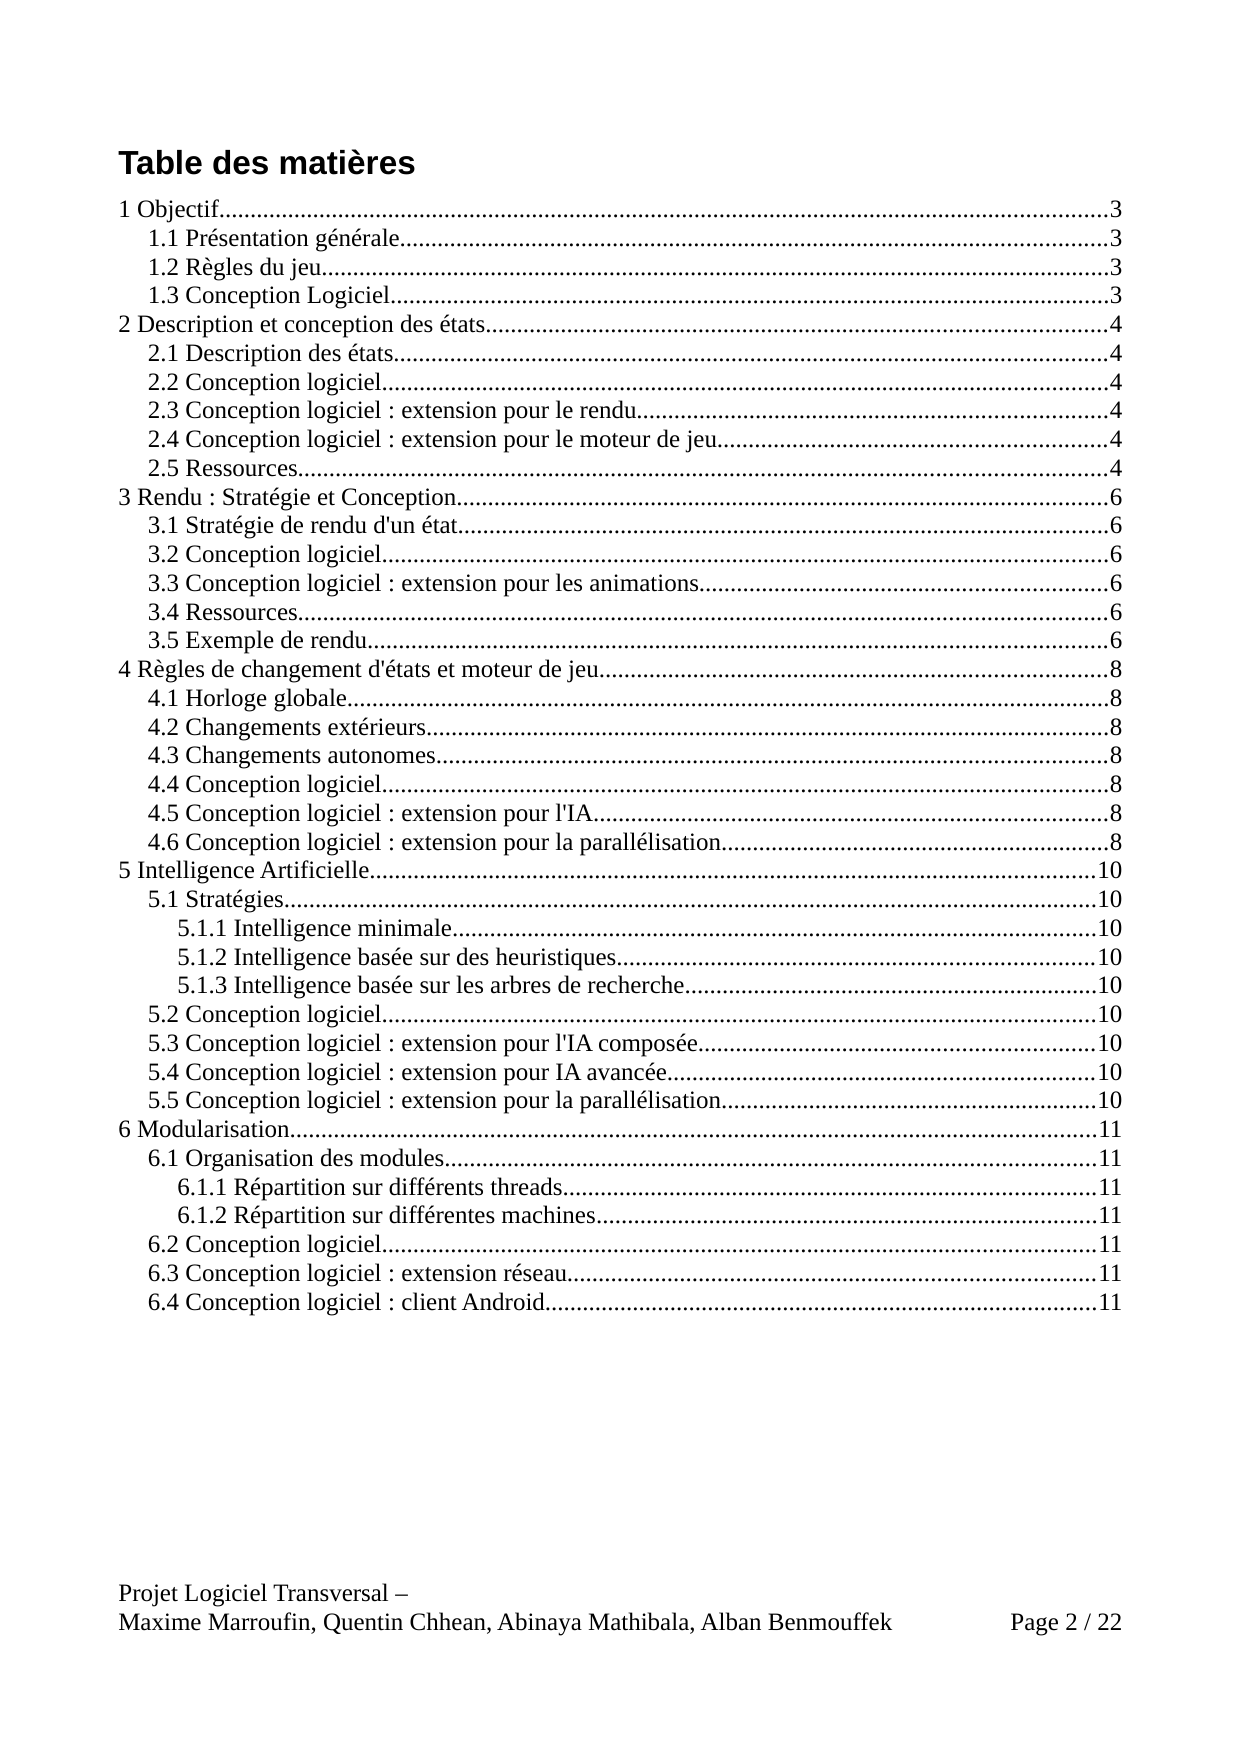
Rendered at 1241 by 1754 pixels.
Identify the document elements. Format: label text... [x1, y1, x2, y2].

text 5.2 Conception logiciel 10 [148, 999, 1122, 1028]
text 3.2 Conception logiciel 6 [148, 539, 1122, 568]
text 5 Intelligence Artificielle 10 [118, 855, 1122, 884]
text 6 Modularisation 11 [118, 1114, 1122, 1143]
text 5.1.2 Intelligence basée sur des heuristiques 10 [177, 942, 1122, 970]
text 2.3 Conception logiciel : extension pour le rendu 4 [148, 395, 1122, 424]
text 5.1.3 Intelligence basée sur les arbres de recherche 10 [177, 970, 1122, 999]
text 4.1 Horloge globale 8 [148, 683, 1122, 712]
text 5.1 Stratégies 10 [148, 884, 1122, 913]
text 2.1 Description des états 4 [148, 338, 1122, 367]
text 4.4 Conception logiciel 8 [148, 769, 1122, 798]
text 1.2 Règles du jeu 3 [148, 252, 1122, 280]
text 4.2 Changements extérieurs 8 [148, 712, 1122, 740]
text 4.5 Conception logiciel : extension pour l'IA 8 [148, 798, 1122, 827]
text 4 Règles de changement d'états et moteur de jeu 8 [118, 654, 1122, 683]
text 5.4 Conception logiciel : extension pour IA avancée 10 [148, 1057, 1122, 1085]
text 6.1.2 Répartition sur différentes machines 11 [177, 1200, 1122, 1229]
text 3.5 Exemple de rendu 6 [148, 625, 1122, 654]
text 1.1 Présentation générale 3 [148, 223, 1122, 252]
text 4.3 Changements autonomes 8 [148, 740, 1122, 769]
text 2.2 Conception logiciel 4 [148, 367, 1122, 395]
text 1 Objectif 3 [118, 194, 1122, 223]
text 3.3 Conception logiciel : extension pour les animations 6 [148, 568, 1122, 597]
text 5.1.1 Intelligence minimale 10 [177, 913, 1122, 942]
text 6.3 Conception logiciel : extension réseau 11 [148, 1258, 1122, 1287]
text 3.4 Ressources 6 [148, 597, 1122, 625]
subtitle Table des matières [118, 143, 1122, 182]
text 6.1 Organisation des modules 11 [148, 1143, 1122, 1172]
text 2 Description et conception des états 4 [118, 309, 1122, 338]
text 2.5 Ressources 4 [148, 453, 1122, 482]
text 3 Rendu : Stratégie et Conception 6 [118, 482, 1122, 510]
text 6.4 Conception logiciel : client Android 11 [148, 1287, 1122, 1315]
text 6.2 Conception logiciel 11 [148, 1229, 1122, 1258]
text 3.1 Stratégie de rendu d'un état 6 [148, 510, 1122, 539]
text 1.3 Conception Logiciel 3 [148, 280, 1122, 309]
text 6.1.1 Répartition sur différents threads 11 [177, 1172, 1122, 1200]
text 5.5 Conception logiciel : extension pour la parallélisation 10 [148, 1085, 1122, 1114]
text 5.3 Conception logiciel : extension pour l'IA composée 10 [148, 1028, 1122, 1057]
text 4.6 Conception logiciel : extension pour la parallélisation 8 [148, 827, 1122, 855]
text 2.4 Conception logiciel : extension pour le moteur de jeu 4 [148, 424, 1122, 453]
